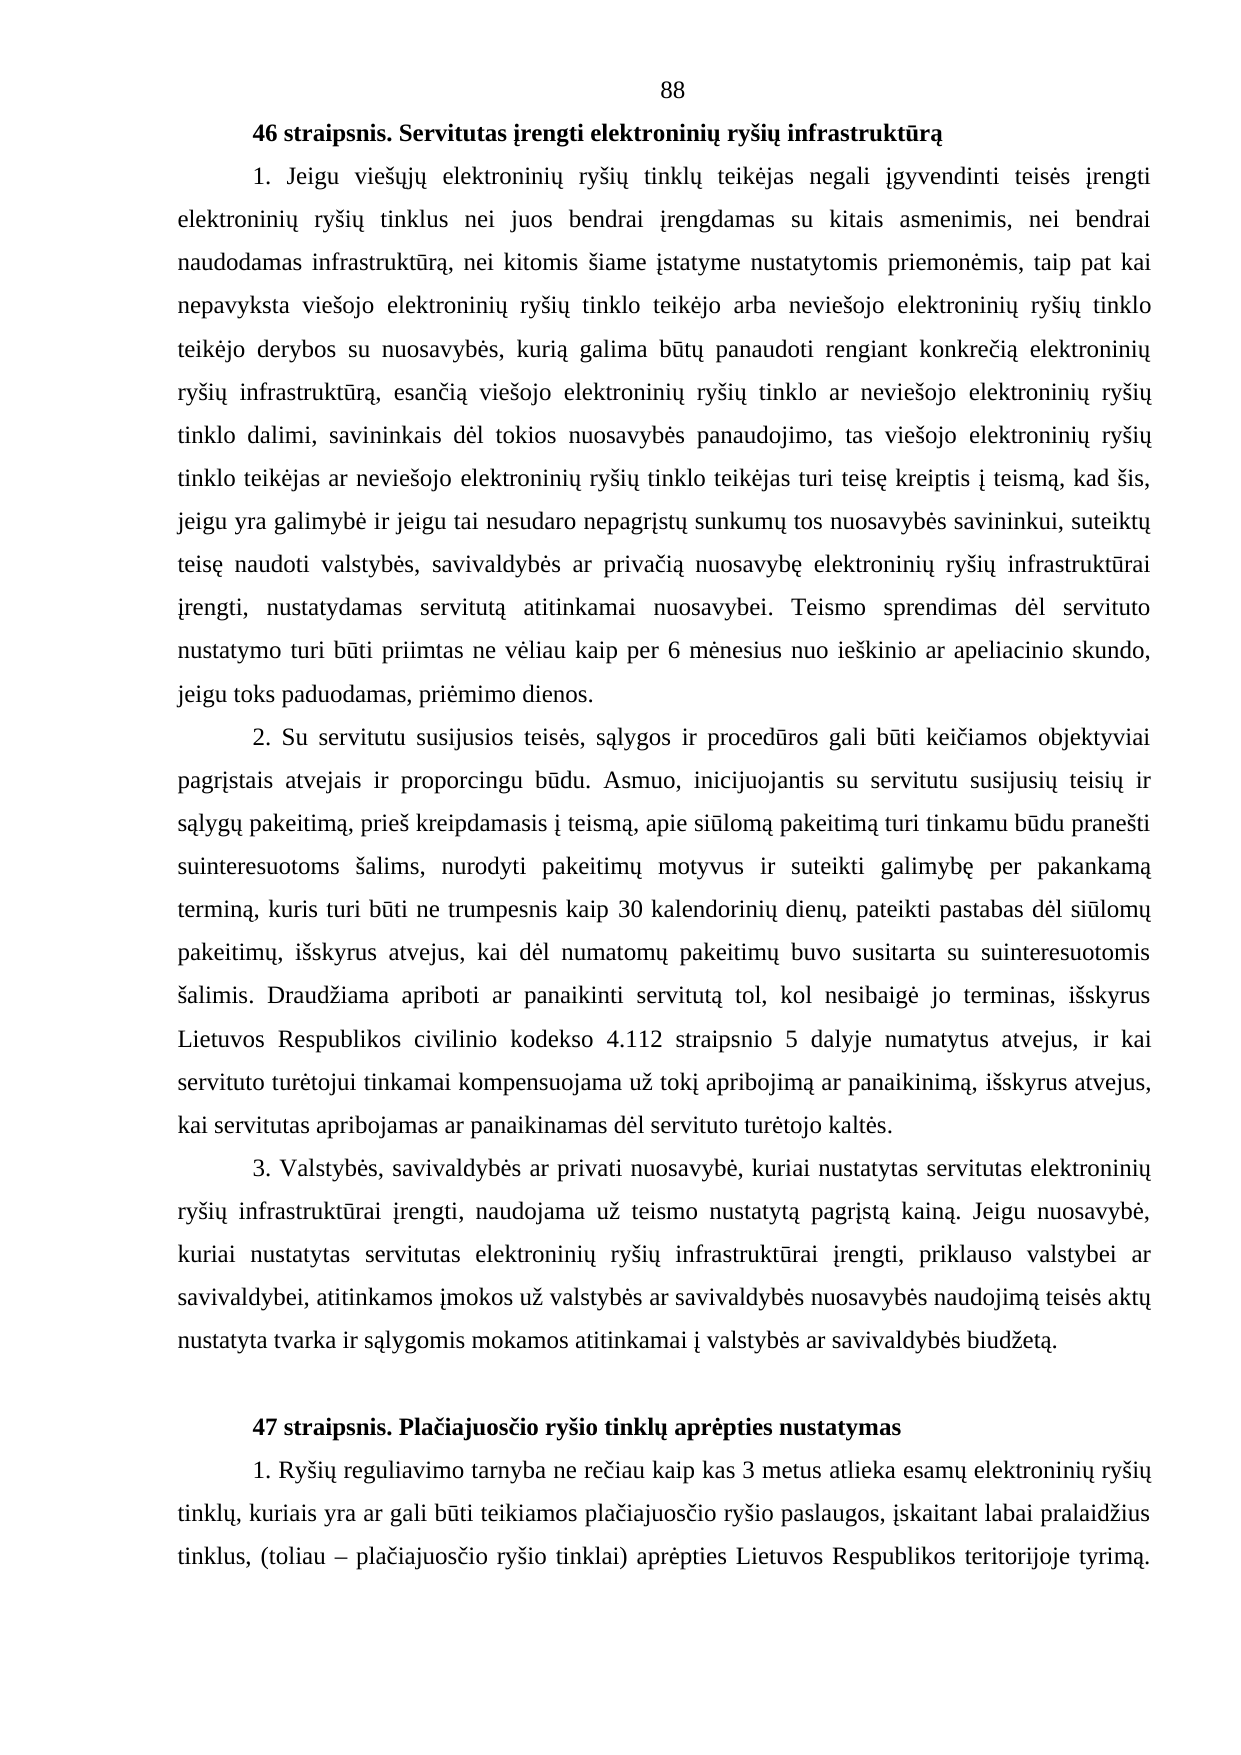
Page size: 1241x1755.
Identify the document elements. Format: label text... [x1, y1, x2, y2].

text 47 straipsnis. Plačiajuosčio ryšio tinklų aprėpties nustatymas [177, 1412, 1152, 1441]
text 2. Su servitutu susijusios teisės, sąlygos ir procedūros gali būti keičiamos objektyviai pagrįstais atvejais ir proporcingu būdu. Asmuo, inicijuojantis su servitutu susijusių teisių ir sąlygų pakeitimą, prieš kreipdamasis į teismą, apie siūlomą pakeitimą turi tinkamu būdu pranešti suinteresuotoms šalims, nurodyti pakeitimų motyvus ir suteikti galimybę per pakankamą terminą, kuris turi būti ne trumpesnis kaip 30 kalendorinių dienų, pateikti pastabas dėl siūlomų pakeitimų, išskyrus atvejus, kai dėl numatomų pakeitimų buvo susitarta su suinteresuotomis šalimis. Draudžiama apriboti ar panaikinti servitutą tol, kol nesibaigė jo terminas, išskyrus Lietuvos Respublikos civilinio kodekso 4.112 straipsnio 5 dalyje numatytus atvejus, ir kai servituto turėtojui tinkamai kompensuojama už tokį apribojimą ar panaikinimą, išskyrus atvejus, kai servitutas apribojamas ar panaikinamas dėl servituto turėtojo kaltės. [177, 722, 1152, 1139]
text 1. Jeigu viešųjų elektroninių ryšių tinklų teikėjas negali įgyvendinti teisės įrengti elektroninių ryšių tinklus nei juos bendrai įrengdamas su kitais asmenimis, nei bendrai naudodamas infrastruktūrą, nei kitomis šiame įstatyme nustatytomis priemonėmis, taip pat kai nepavyksta viešojo elektroninių ryšių tinklo teikėjo arba neviešojo elektroninių ryšių tinklo teikėjo derybos su nuosavybės, kurią galima būtų panaudoti rengiant konkrečią elektroninių ryšių infrastruktūrą, esančią viešojo elektroninių ryšių tinklo ar neviešojo elektroninių ryšių tinklo dalimi, savininkais dėl tokios nuosavybės panaudojimo, tas viešojo elektroninių ryšių tinklo teikėjas ar neviešojo elektroninių ryšių tinklo teikėjas turi teisę kreiptis į teismą, kad šis, jeigu yra galimybė ir jeigu tai nesudaro nepagrįstų sunkumų tos nuosavybės savininkui, suteiktų teisę naudoti valstybės, savivaldybės ar privačią nuosavybę elektroninių ryšių infrastruktūrai įrengti, nustatydamas servitutą atitinkamai nuosavybei. Teismo sprendimas dėl servituto nustatymo turi būti priimtas ne vėliau kaip per 6 mėnesius nuo ieškinio ar apeliacinio skundo, jeigu toks paduodamas, priėmimo dienos. [177, 161, 1152, 707]
text 3. Valstybės, savivaldybės ar privati nuosavybė, kuriai nustatytas servitutas elektroninių ryšių infrastruktūrai įrengti, naudojama už teismo nustatytą pagrįstą kainą. Jeigu nuosavybė, kuriai nustatytas servitutas elektroninių ryšių infrastruktūrai įrengti, priklauso valstybei ar savivaldybei, atitinkamos įmokos už valstybės ar savivaldybės nuosavybės naudojimą teisės aktų nustatyta tvarka ir sąlygomis mokamos atitinkamai į valstybės ar savivaldybės biudžetą. [177, 1153, 1152, 1354]
text 1. Ryšių reguliavimo tarnyba ne rečiau kaip kas 3 metus atlieka esamų elektroninių ryšių tinklų, kuriais yra ar gali būti teikiamos plačiajuosčio ryšio paslaugos, įskaitant labai pralaidžius tinklus, (toliau – plačiajuosčio ryšio tinklai) aprėpties Lietuvos Respublikos teritorijoje tyrimą. [177, 1455, 1152, 1570]
text 46 straipsnis. Servitutas įrengti elektroninių ryšių infrastruktūrą [177, 118, 1152, 147]
